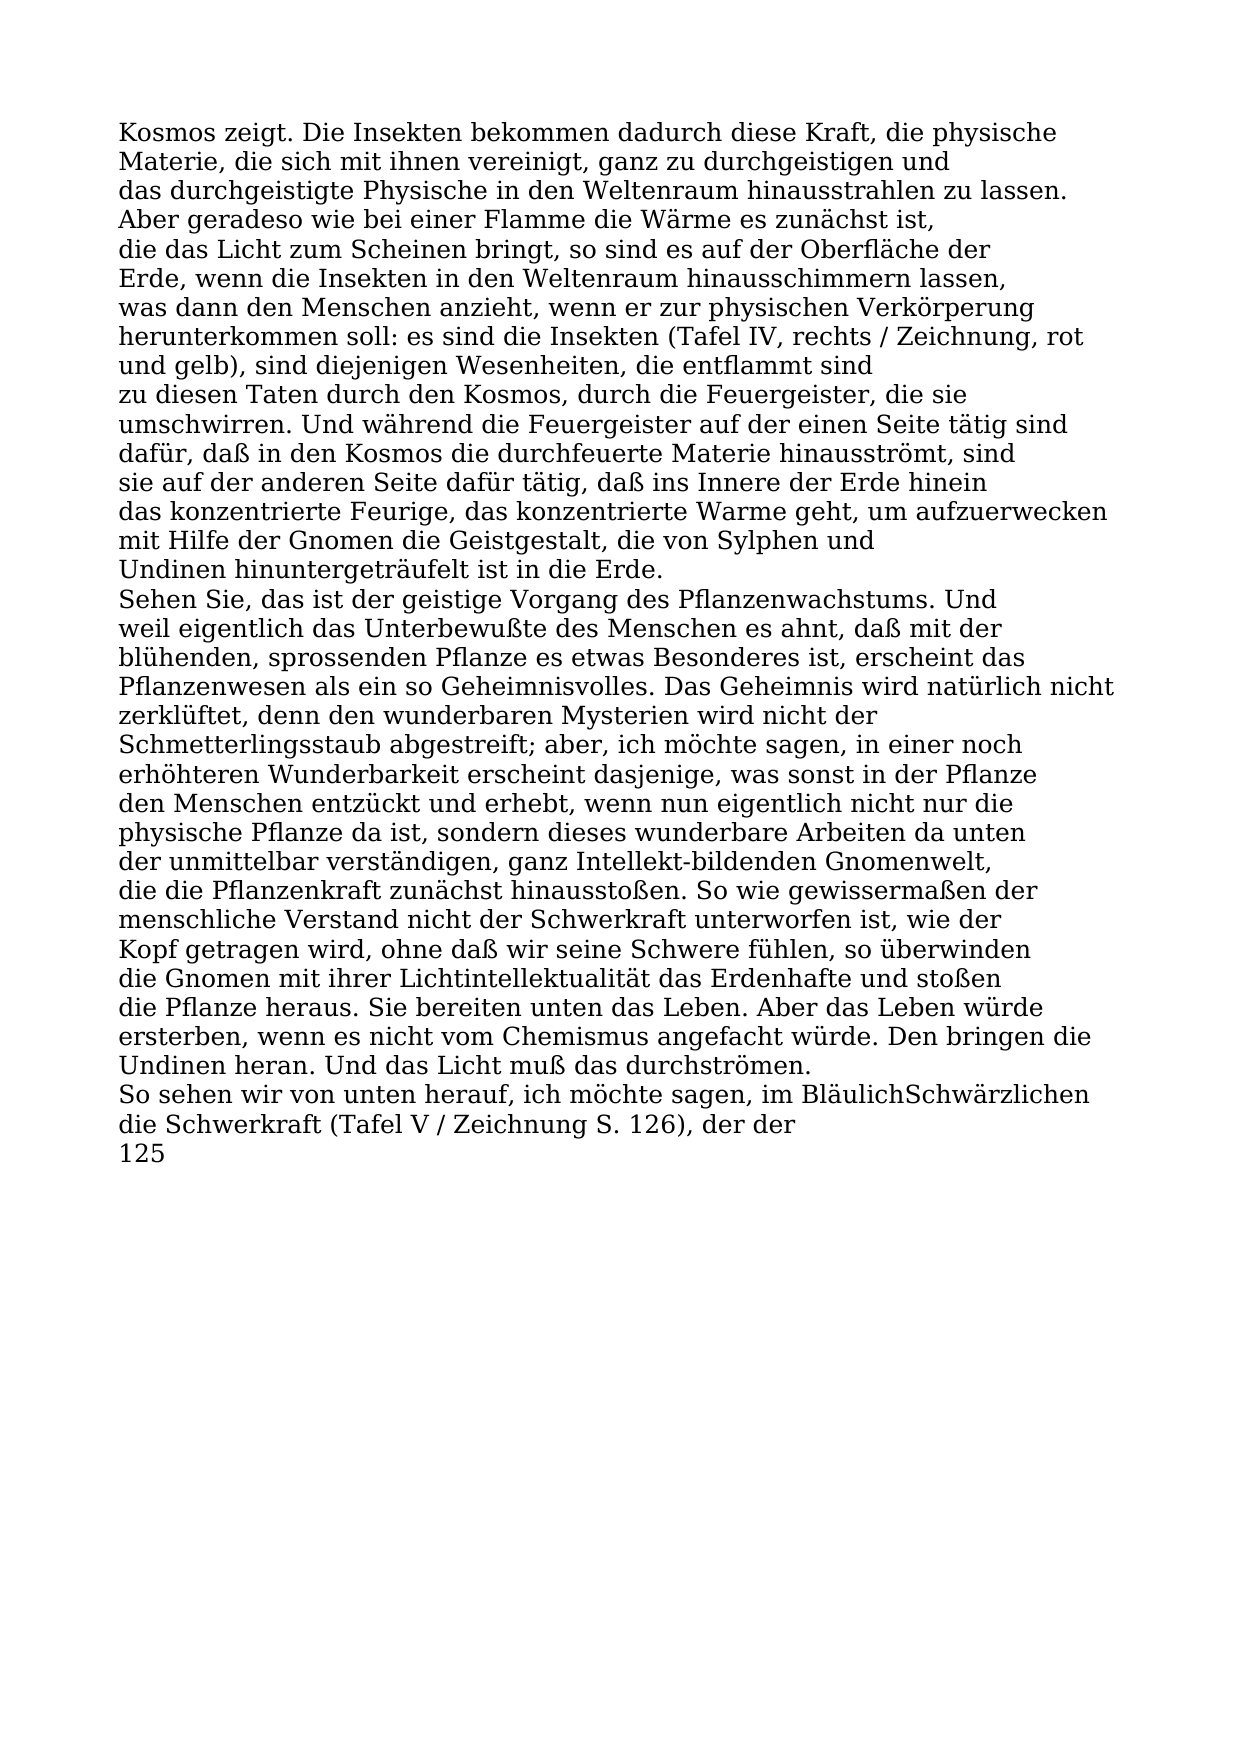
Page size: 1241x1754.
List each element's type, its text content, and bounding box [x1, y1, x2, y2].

text 125 [118, 1139, 1122, 1168]
text zu diesen Taten durch den Kosmos, durch die Feuergeister, die sie umschwirren. Und während die Feuergeister auf der einen Seite tätig sind [118, 381, 1122, 439]
text Sehen Sie, das ist der geistige Vorgang des Pflanzenwachstums. Und [118, 585, 1122, 614]
text der unmittelbar verständigen, ganz Intellekt-bildenden Gnomenwelt, [118, 847, 1122, 876]
text das durchgeistigte Physische in den Weltenraum hinausstrahlen zu lassen. Aber geradeso wie bei einer Flamme die Wärme es zunächst ist, [118, 176, 1122, 235]
text physische Pflanze da ist, sondern dieses wunderbare Arbeiten da unten [118, 818, 1122, 847]
text die Gnomen mit ihrer Lichtintellektualität das Erdenhafte und stoßen [118, 964, 1122, 993]
text Kosmos zeigt. Die Insekten bekommen dadurch diese Kraft, die physische Materie, die sich mit ihnen vereinigt, ganz zu durchgeistigen und [118, 118, 1122, 176]
text was dann den Menschen anzieht, wenn er zur physischen Verkörperung [118, 293, 1122, 322]
text Undinen hinuntergeträufelt ist in die Erde. [118, 556, 1122, 585]
text ersterben, wenn es nicht vom Chemismus angefacht würde. Den bringen die Undinen heran. Und das Licht muß das durchströmen. [118, 1022, 1122, 1081]
text Pflanzenwesen als ein so Geheimnisvolles. Das Geheimnis wird natürlich nicht zerklüftet, denn den wunderbaren Mysterien wird nicht der [118, 672, 1122, 731]
text blühenden, sprossenden Pflanze es etwas Besonderes ist, erscheint das [118, 643, 1122, 672]
text herunterkommen soll: es sind die Insekten (Tafel IV, rechts / Zeichnung, rot und gelb), sind diejenigen Wesenheiten, die entflammt sind [118, 322, 1122, 381]
text So sehen wir von unten herauf, ich möchte sagen, im BläulichSchwärzlichen die Schwerkraft (Tafel V / Zeichnung S. 126), der der [118, 1081, 1122, 1139]
text die die Pflanzenkraft zunächst hinausstoßen. So wie gewissermaßen der [118, 876, 1122, 906]
text Schmetterlingsstaub abgestreift; aber, ich möchte sagen, in einer noch [118, 731, 1122, 760]
text weil eigentlich das Unterbewußte des Menschen es ahnt, daß mit der [118, 614, 1122, 643]
text das konzentrierte Feurige, das konzentrierte Warme geht, um aufzuerwecken mit Hilfe der Gnomen die Geistgestalt, die von Sylphen und [118, 497, 1122, 556]
text Kopf getragen wird, ohne daß wir seine Schwere fühlen, so überwinden [118, 935, 1122, 964]
text erhöhteren Wunderbarkeit erscheint dasjenige, was sonst in der Pflanze [118, 760, 1122, 789]
text Erde, wenn die Insekten in den Weltenraum hinausschimmern lassen, [118, 264, 1122, 293]
text die Pflanze heraus. Sie bereiten unten das Leben. Aber das Leben würde [118, 993, 1122, 1022]
text die das Licht zum Scheinen bringt, so sind es auf der Oberfläche der [118, 235, 1122, 264]
text sie auf der anderen Seite dafür tätig, daß ins Innere der Erde hinein [118, 468, 1122, 497]
text menschliche Verstand nicht der Schwerkraft unterworfen ist, wie der [118, 906, 1122, 935]
text dafür, daß in den Kosmos die durchfeuerte Materie hinausströmt, sind [118, 439, 1122, 468]
text den Menschen entzückt und erhebt, wenn nun eigentlich nicht nur die [118, 789, 1122, 818]
